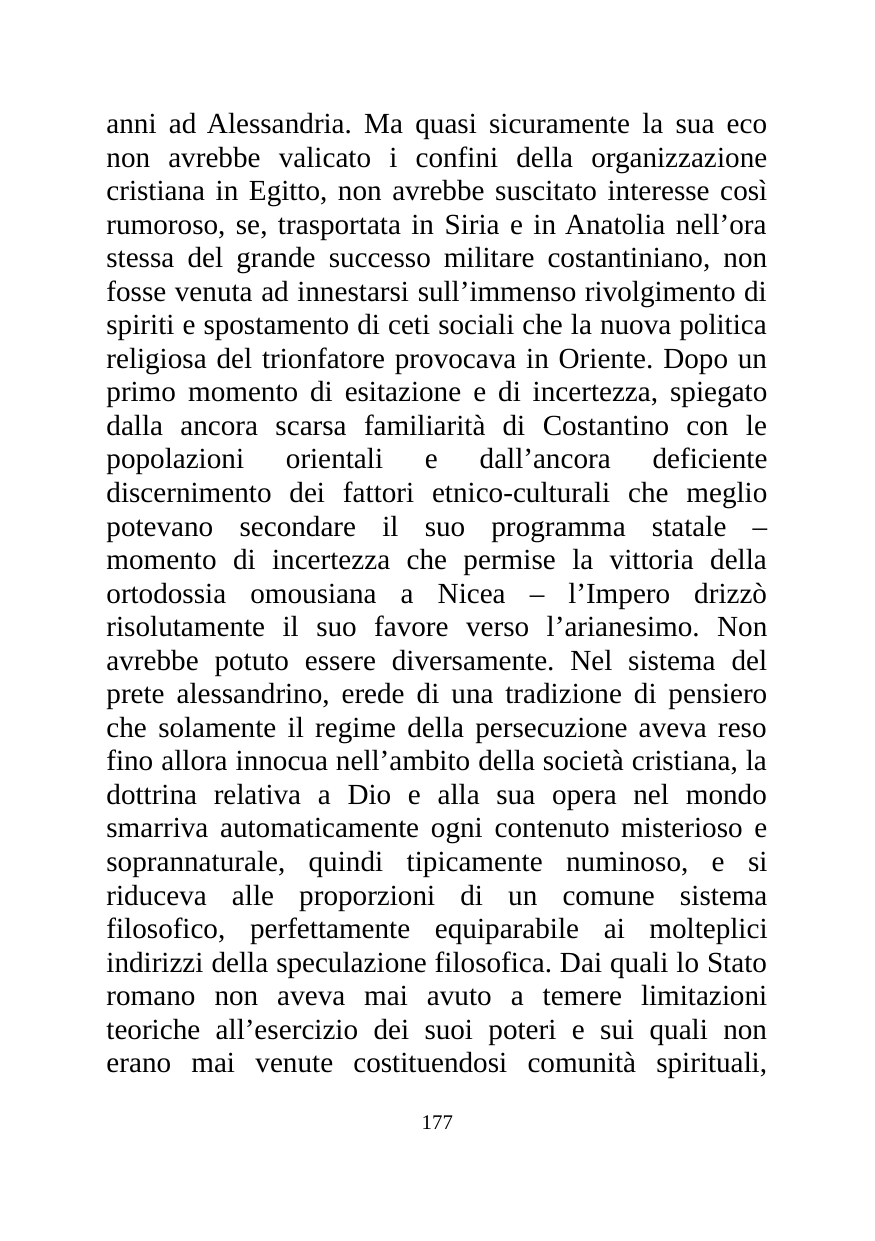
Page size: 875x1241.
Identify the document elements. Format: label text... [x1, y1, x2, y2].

text anni ad Alessandria. Ma quasi sicuramente la sua eco non avrebbe valicato i confini della organizzazione cristiana in Egitto, non avrebbe suscitato interesse così rumoroso, se, trasportata in Siria e in Anatolia nell’ora stessa del grande successo militare costantiniano, non fosse venuta ad innestarsi sull’immenso rivolgimento di spiriti e spostamento di ceti sociali che la nuova politica religiosa del trionfatore provocava in Oriente. Dopo un primo momento di esitazione e di incertezza, spiegato dalla ancora scarsa familiarità di Costantino con le popolazioni orientali e dall’ancora deficiente discernimento dei fattori etnico-culturali che meglio potevano secondare il suo programma statale – momento di incertezza che permise la vittoria della ortodossia omousiana a Nicea – l’Impero drizzò risolutamente il suo favore verso l’arianesimo. Non avrebbe potuto essere diversamente. Nel sistema del prete alessandrino, erede di una tradizione di pensiero che solamente il regime della persecuzione aveva reso fino allora innocua nell’ambito della società cristiana, la dottrina relativa a Dio e alla sua opera nel mondo smarriva automaticamente ogni contenuto misterioso e soprannaturale, quindi tipicamente numinoso, e si riduceva alle proporzioni di un comune sistema filosofico, perfettamente equiparabile ai molteplici indirizzi della speculazione filosofica. Dai quali lo Stato romano non aveva mai avuto a temere limitazioni teoriche all’esercizio dei suoi poteri e sui quali non erano mai venute costituendosi comunità spirituali, [106, 106, 768, 1079]
